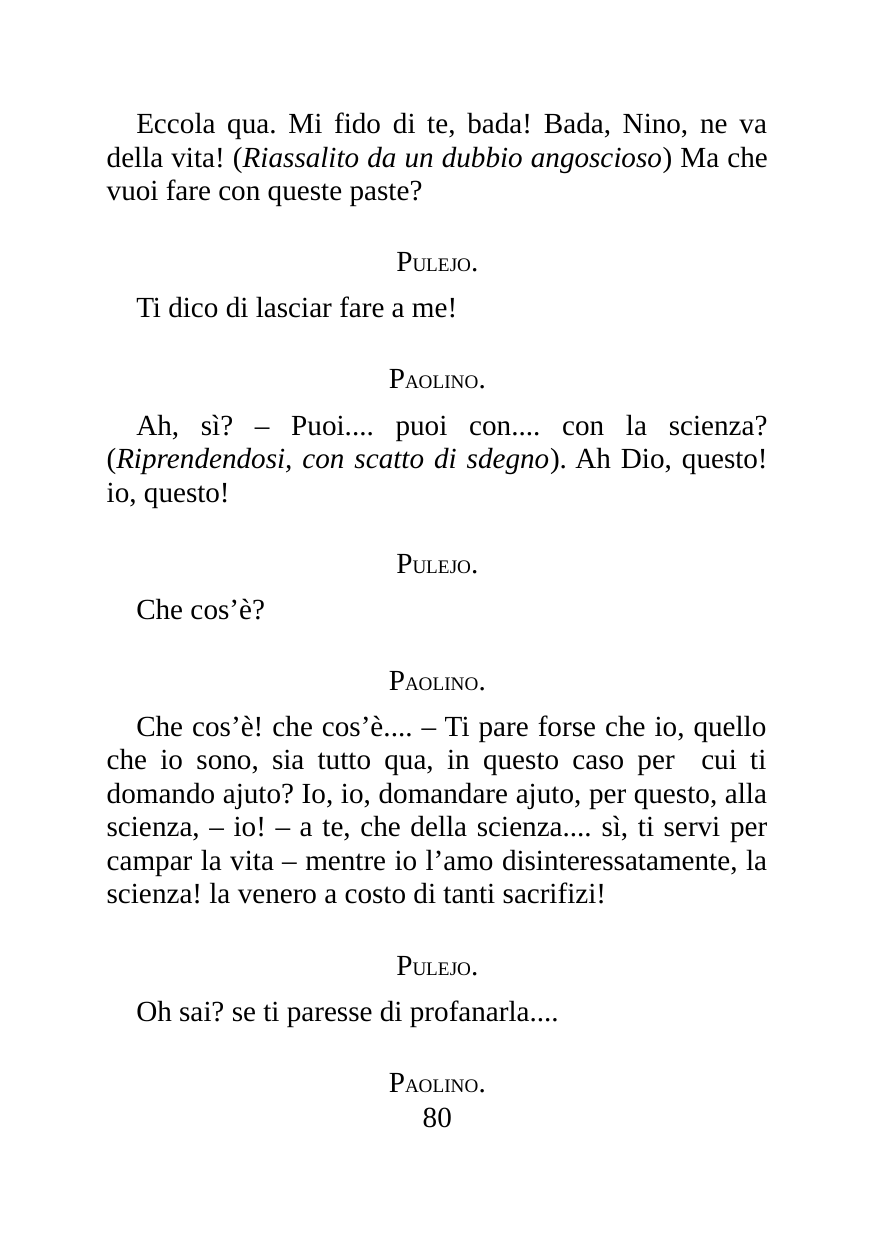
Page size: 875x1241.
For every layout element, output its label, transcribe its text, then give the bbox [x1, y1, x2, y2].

text Che cos’è? [106, 592, 768, 625]
text Pulejo. [106, 244, 768, 278]
text Paolino. [106, 362, 768, 395]
text Che cos’è! che cos’è.... ‒ Ti pare forse che io, quello che io sono, sia tutto qua, in questo caso per cui ti domando ajuto? Io, io, domandare ajuto, per questo, alla scienza, ‒ io! ‒ a te, che della scienza.... sì, ti servi per campar la vita ‒ mentre io l’amo disinteressatamente, la scienza! la venero a costo di tanti sacrifizi! [106, 709, 768, 910]
text Oh sai? se ti paresse di profanarla.... [106, 994, 768, 1027]
text Pulejo. [106, 948, 768, 981]
text Ti dico di lasciar fare a me! [106, 291, 768, 324]
text Eccola qua. Mi fido di te, bada! Bada, Nino, ne va della vita! (Riassalito da un dubbio angoscioso) Ma che vuoi fare con queste paste? [106, 106, 768, 207]
text Pulejo. [106, 546, 768, 579]
text Paolino. [106, 663, 768, 696]
text Paolino. [106, 1065, 768, 1098]
text Ah, sì? ‒ Puoi.... puoi con.... con la scienza? (Riprendendosi, con scatto di sdegno). Ah Dio, questo! io, questo! [106, 408, 768, 508]
